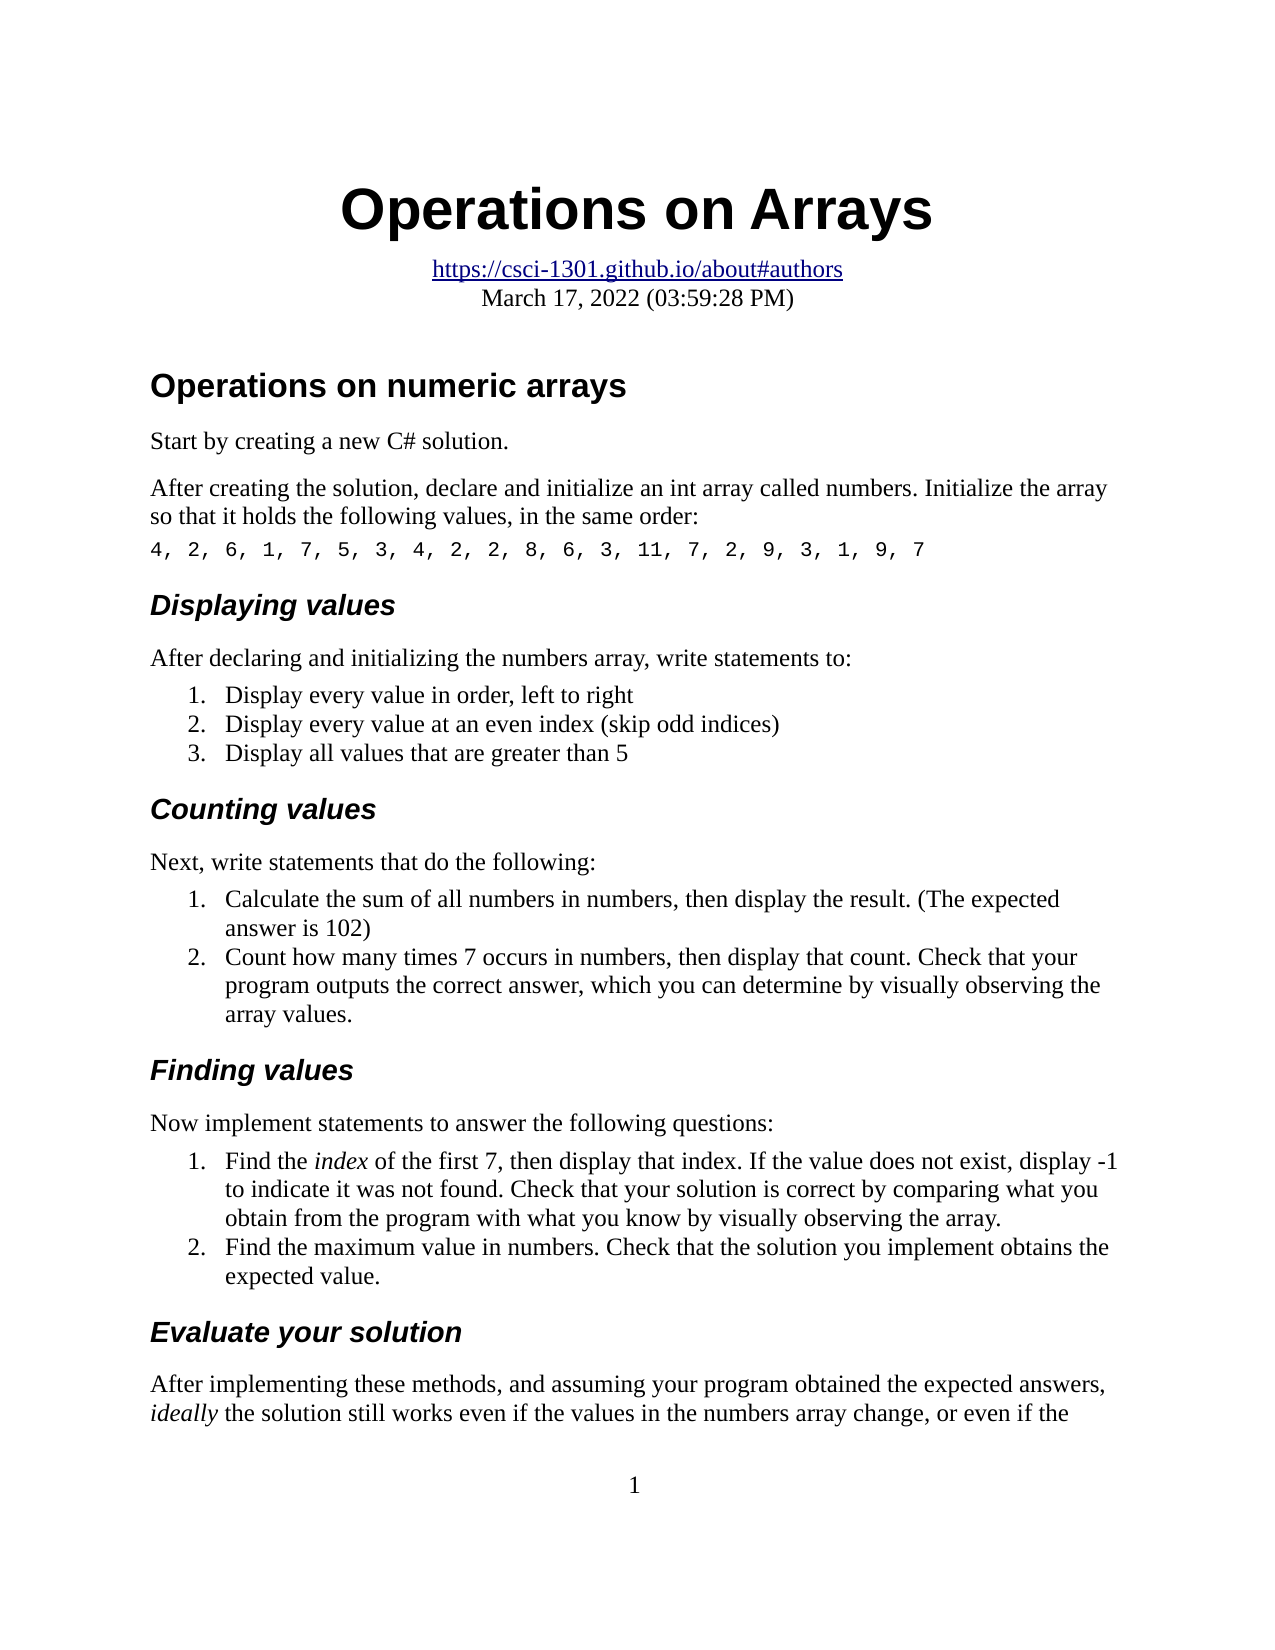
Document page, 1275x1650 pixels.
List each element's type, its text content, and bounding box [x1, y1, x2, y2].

subtitle Finding values [150, 1053, 1125, 1087]
text Now implement statements to answer the following questions: [150, 1108, 1125, 1137]
list Display every value at an even index (skip odd indices) [187, 709, 1125, 738]
title Operations on Arrays [150, 175, 1125, 242]
list Calculate the sum of all numbers in numbers, then display the result. (The expected answer is 102) [187, 884, 1125, 942]
list Find the index of the first 7, then display that index. If the value does not exist, display -1 to indicate it was not found. Check that your solution is correct by comparing what you obtain from the program with what you know by visually observing the array. [187, 1146, 1125, 1232]
text After creating the solution, declare and initialize an int array called numbers. Initialize the array so that it holds the following values, in the same order: [150, 473, 1125, 530]
list Find the maximum value in numbers. Check that the solution you implement obtains the expected value. [187, 1232, 1125, 1289]
list Display every value in order, left to right [187, 680, 1125, 709]
text Start by creating a new C# solution. [150, 426, 1125, 455]
text Next, write statements that do the following: [150, 847, 1125, 875]
text After implementing these methods, and assuming your program obtained the expected answers, ideally the solution still works even if the values in the numbers array change, or even if the [150, 1369, 1125, 1427]
subtitle Evaluate your solution [150, 1314, 1125, 1348]
text 4, 2, 6, 1, 7, 5, 3, 4, 2, 2, 8, 6, 3, 11, 7, 2, 9, 3, 1, 9, 7 [150, 539, 1125, 563]
list Display all values that are greater than 5 [187, 738, 1125, 767]
subtitle Operations on numeric arrays [150, 366, 1125, 404]
list Count how many times 7 occurs in numbers, then display that count. Check that your program outputs the correct answer, which you can determine by visually observing the array values. [187, 942, 1125, 1028]
subtitle Counting values [150, 792, 1125, 825]
text After declaring and initializing the numbers array, write statements to: [150, 643, 1125, 671]
subtitle Displaying values [150, 588, 1125, 621]
text https://csci-1301.github.io/about#authors [150, 254, 1125, 283]
text March 17, 2022 (03:59:28 PM) [150, 283, 1125, 312]
